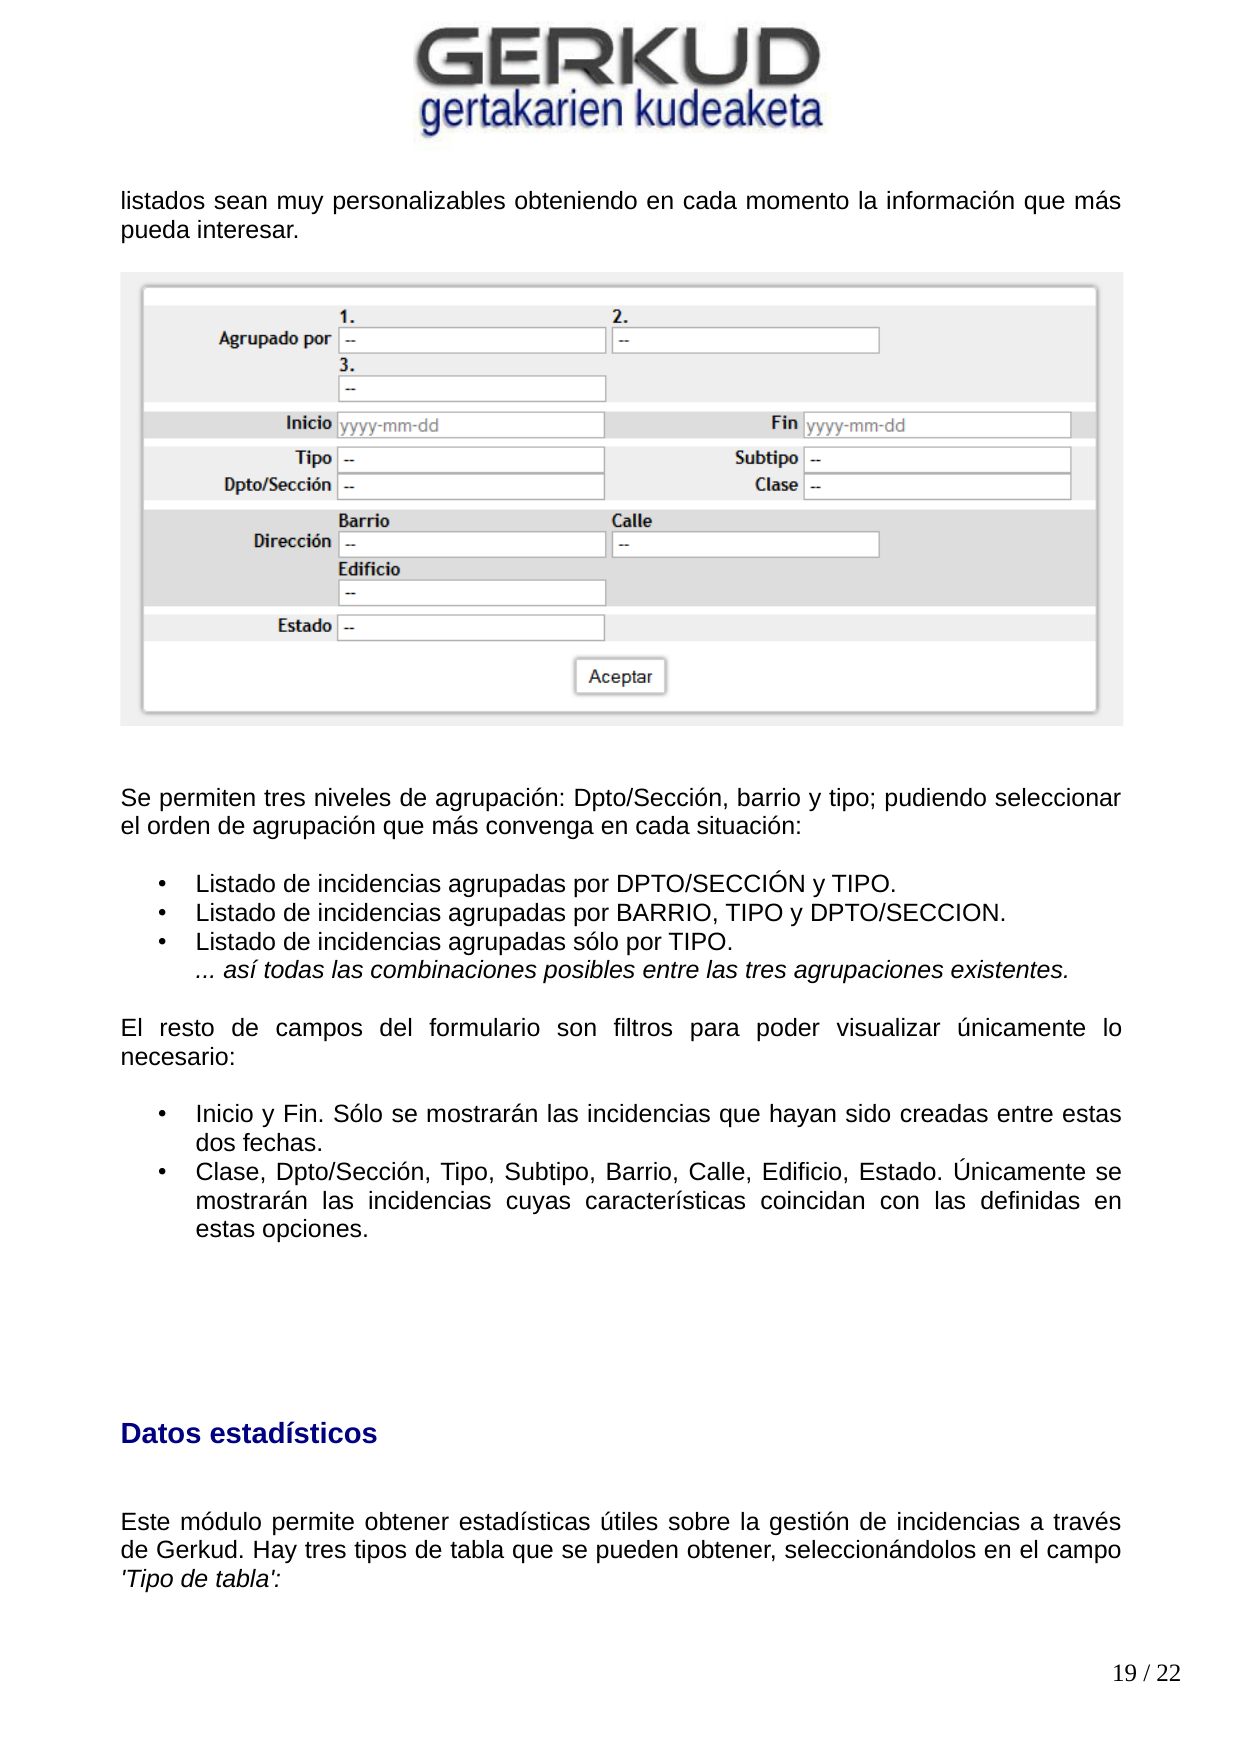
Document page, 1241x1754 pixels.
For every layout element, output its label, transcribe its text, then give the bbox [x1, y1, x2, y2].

list Listado de incidencias agrupadas por DPTO/SECCIÓN y TIPO. [158, 869, 1123, 898]
picture [120, 272, 1124, 726]
list Inicio y Fin. Sólo se mostrarán las incidencias que hayan sido creadas entre estas dos fechas. [158, 1099, 1123, 1157]
text listados sean muy personalizables obteniendo en cada momento la información que más pueda interesar. [120, 186, 1123, 244]
list Listado de incidencias agrupadas sólo por TIPO. [158, 927, 1123, 955]
text El resto de campos del formulario son filtros para poder visualizar únicamente lo necesario: [120, 1013, 1123, 1070]
picture [412, 11, 832, 151]
list Clase, Dpto/Sección, Tipo, Subtipo, Barrio, Calle, Edificio, Estado. Únicamente se mostrarán las incidencias cuyas características coincidan con las definidas en estas opciones. [158, 1157, 1123, 1243]
text Este módulo permite obtener estadísticas útiles sobre la gestión de incidencias a través de Gerkud. Hay tres tipos de tabla que se pueden obtener, seleccionándolos en el campo 'Tipo de tabla': [120, 1507, 1123, 1593]
subtitle Datos estadísticos [120, 1416, 1123, 1449]
list Listado de incidencias agrupadas por BARRIO, TIPO y DPTO/SECCION. [158, 898, 1123, 927]
text Se permiten tres niveles de agrupación: Dpto/Sección, barrio y tipo; pudiendo seleccionar el orden de agrupación que más convenga en cada situación: [120, 783, 1123, 840]
list ... así todas las combinaciones posibles entre las tres agrupaciones existentes. [158, 955, 1123, 984]
